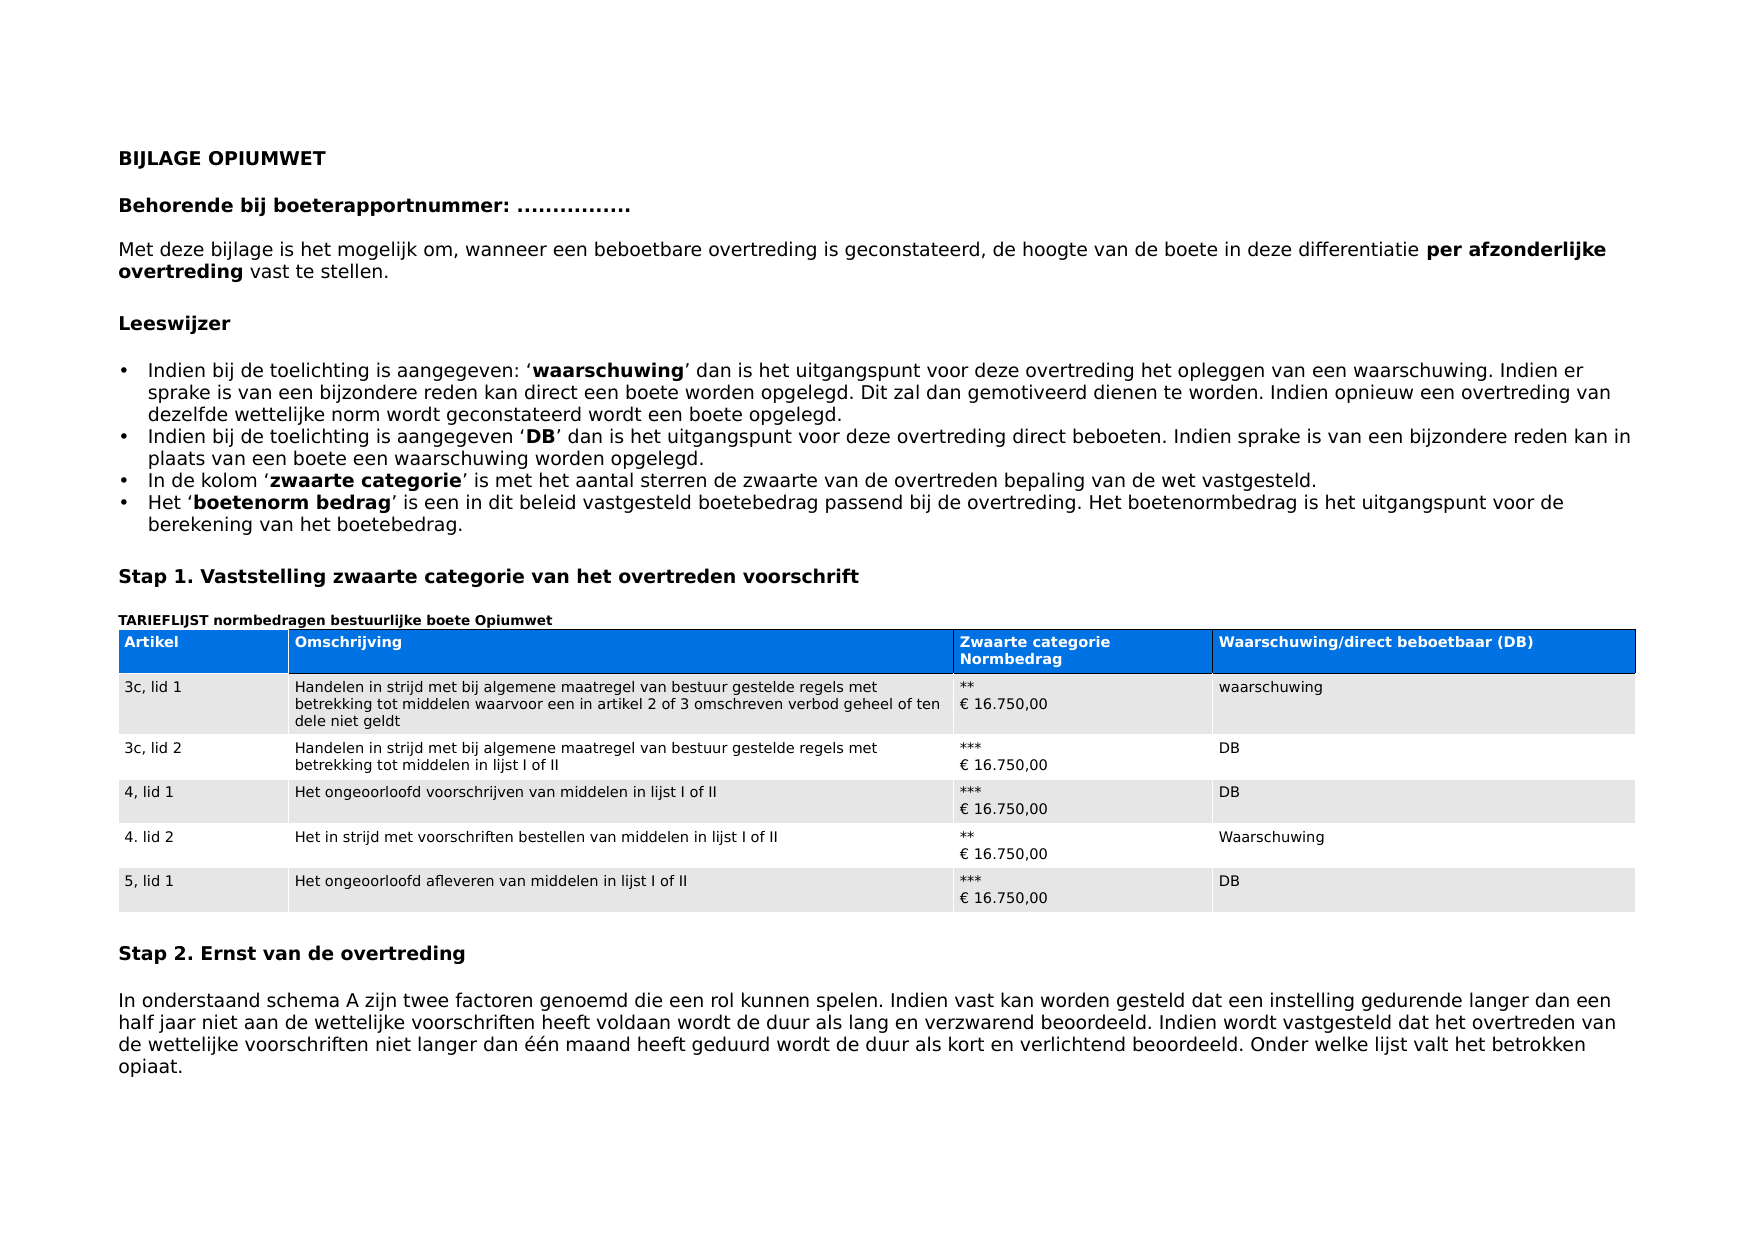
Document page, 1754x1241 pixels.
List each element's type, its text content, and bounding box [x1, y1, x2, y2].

text • Indien bij de toelichting is aangegeven ‘DB’ dan is het uitgangspunt voor deze overtreding direct beboeten. Indien sprake is van een bijzondere reden kan in plaats van een boete een waarschuwing worden opgelegd. [118, 426, 1636, 470]
table_cell waarschuwing [1213, 674, 1635, 734]
table_cell DB [1213, 780, 1635, 823]
table_cell 3c, lid 2 [119, 735, 288, 778]
table_cell Artikel [119, 630, 288, 673]
table_cell 4. lid 2 [119, 824, 288, 867]
table_cell 4, lid 1 [119, 780, 288, 823]
text In onderstaand schema A zijn twee factoren genoemd die een rol kunnen spelen. Indien vast kan worden gesteld dat een instelling gedurende langer dan een half jaar niet aan de wettelijke voorschriften heeft voldaan wordt de duur als lang en verzwarend beoordeeld. Indien wordt vastgesteld dat het overtreden van de wettelijke voorschriften niet langer dan één maand heeft geduurd wordt de duur als kort en verlichtend beoordeeld. Onder welke lijst valt het betrokken opiaat. [118, 990, 1636, 1078]
table_cell *** € 16.750,00 [954, 868, 1212, 912]
table_cell ** € 16.750,00 [954, 674, 1212, 734]
table_cell DB [1213, 868, 1635, 912]
subtitle Stap 1. Vaststelling zwaarte categorie van het overtreden voorschrift [118, 566, 1636, 588]
table_cell *** € 16.750,00 [954, 735, 1212, 778]
text • Indien bij de toelichting is aangegeven: ‘waarschuwing’ dan is het uitgangspunt voor deze overtreding het opleggen van een waarschuwing. Indien er sprake is van een bijzondere reden kan direct een boete worden opgelegd. Dit zal dan gemotiveerd dienen te worden. Indien opnieuw een overtreding van dezelfde wettelijke norm wordt geconstateerd wordt een boete opgelegd. [118, 360, 1636, 426]
table_cell DB [1213, 735, 1635, 778]
table_cell Waarschuwing [1213, 824, 1635, 867]
subtitle BIJLAGE OPIUMWET [118, 148, 1636, 170]
subtitle Leeswijzer [118, 313, 1636, 335]
table_cell 3c, lid 1 [119, 674, 288, 734]
table_cell Zwaarte categorie Normbedrag [954, 630, 1212, 673]
text Behorende bij boeterapportnummer: ................ [118, 195, 1636, 217]
text Met deze bijlage is het mogelijk om, wanneer een beboetbare overtreding is geconstateerd, de hoogte van de boete in deze differentiatie per afzonderlijke overtreding vast te stellen. [118, 239, 1636, 283]
table_cell Het ongeoorloofd afleveren van middelen in lijst I of II [289, 868, 953, 912]
subtitle Stap 2. Ernst van de overtreding [118, 943, 1636, 965]
table_cell Waarschuwing/direct beboetbaar (DB) [1213, 630, 1635, 673]
table_cell Handelen in strijd met bij algemene maatregel van bestuur gestelde regels met betrekking tot middelen in lijst I of II [289, 735, 953, 778]
table_cell Handelen in strijd met bij algemene maatregel van bestuur gestelde regels met betrekking tot middelen waarvoor een in artikel 2 of 3 omschreven verbod geheel of ten dele niet geldt [289, 674, 953, 734]
table_cell *** € 16.750,00 [954, 780, 1212, 823]
text • In de kolom ‘zwaarte categorie’ is met het aantal sterren de zwaarte van de overtreden bepaling van de wet vastgesteld. [118, 470, 1636, 492]
table_cell ** € 16.750,00 [954, 824, 1212, 867]
table_cell Het in strijd met voorschriften bestellen van middelen in lijst I of II [289, 824, 953, 867]
table_cell Omschrijving [289, 630, 953, 673]
table_cell Het ongeoorloofd voorschrijven van middelen in lijst I of II [289, 780, 953, 823]
table_header TARIEFLIJST normbedragen bestuurlijke boete Opiumwet [118, 613, 1636, 628]
table_cell 5, lid 1 [119, 868, 288, 912]
text • Het ‘boetenorm bedrag’ is een in dit beleid vastgesteld boetebedrag passend bij de overtreding. Het boetenormbedrag is het uitgangspunt voor de berekening van het boetebedrag. [118, 492, 1636, 536]
